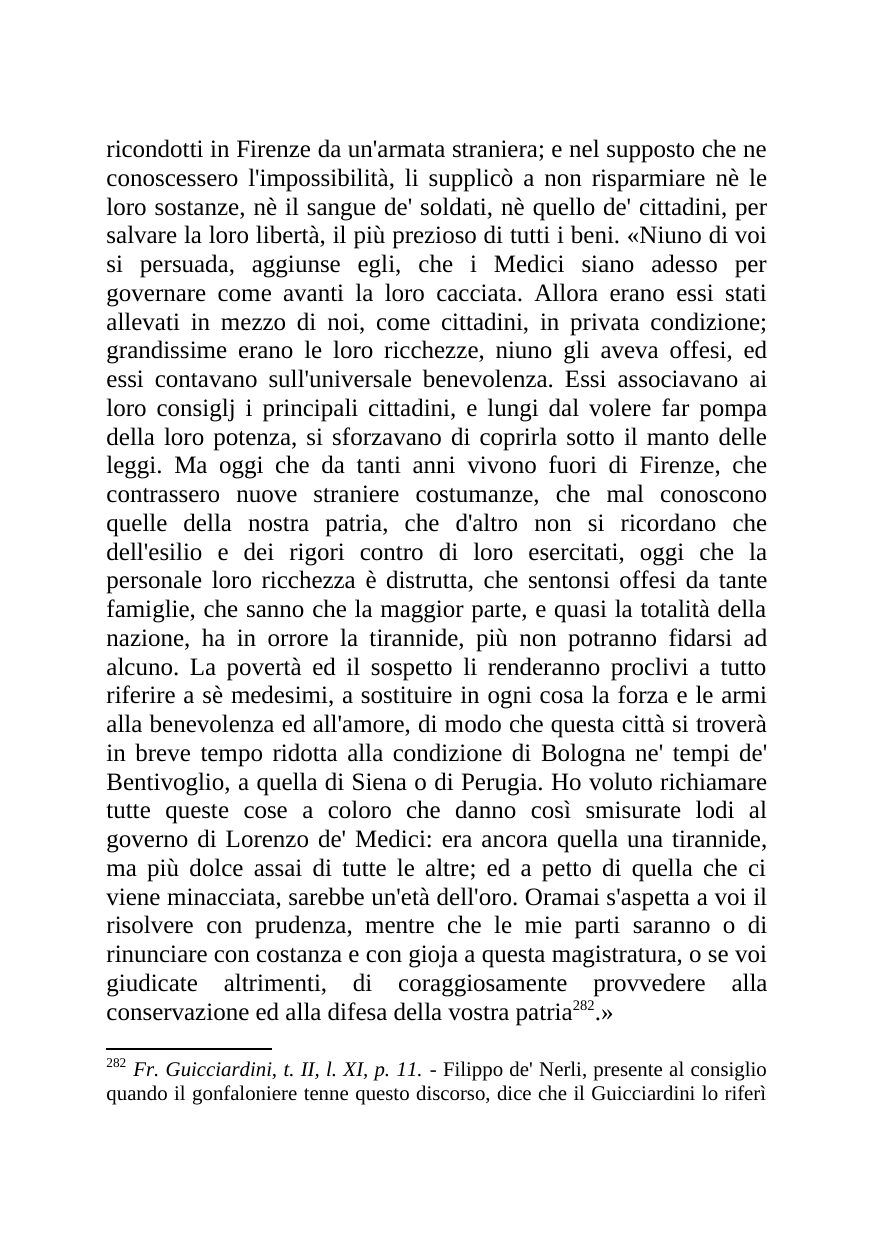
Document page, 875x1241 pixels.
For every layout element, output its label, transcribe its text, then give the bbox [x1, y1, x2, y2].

text Fr. Guicciardini, t. II, l. XI, p. 11. - Filippo de' Nerli, presente al consiglio quando il gonfaloniere tenne questo discorso, dice che il Guicciardini lo riferì [106, 1055, 768, 1105]
text ricondotti in Firenze da un'armata straniera; e nel supposto che ne conoscessero l'impossibilità, li supplicò a non risparmiare nè le loro sostanze, nè il sangue de' soldati, nè quello de' cittadini, per salvare la loro libertà, il più prezioso di tutti i beni. «Niuno di voi si persuada, aggiunse egli, che i Medici siano adesso per governare come avanti la loro cacciata. Allora erano essi stati allevati in mezzo di noi, come cittadini, in privata condizione; grandissime erano le loro ricchezze, niuno gli aveva offesi, ed essi contavano sull'universale benevolenza. Essi associavano ai loro consiglj i principali cittadini, e lungi dal volere far pompa della loro potenza, si sforzavano di coprirla sotto il manto delle leggi. Ma oggi che da tanti anni vivono fuori di Firenze, che contrassero nuove straniere costumanze, che mal conoscono quelle della nostra patria, che d'altro non si ricordano che dell'esilio e dei rigori contro di loro esercitati, oggi che la personale loro ricchezza è distrutta, che sentonsi offesi da tante famiglie, che sanno che la maggior parte, e quasi la totalità della nazione, ha in orrore la tirannide, più non potranno fidarsi ad alcuno. La povertà ed il sospetto li renderanno proclivi a tutto riferire a sè medesimi, a sostituire in ogni cosa la forza e le armi alla benevolenza ed all'amore, di modo che questa città si troverà in breve tempo ridotta alla condizione di Bologna ne' tempi de' Bentivoglio, a quella di Siena o di Perugia. Ho voluto richiamare tutte queste cose a coloro che danno così smisurate lodi al governo di Lorenzo de' Medici: era ancora quella una tirannide, ma più dolce assai di tutte le altre; ed a petto di quella che ci viene minacciata, sarebbe un'età dell'oro. Oramai s'aspetta a voi il risolvere con prudenza, mentre che le mie parti saranno o di rinunciare con costanza e con gioja a questa magistratura, o se voi giudicate altrimenti, di coraggiosamente provvedere alla conservazione ed alla difesa della vostra patria.» [106, 134, 768, 1026]
